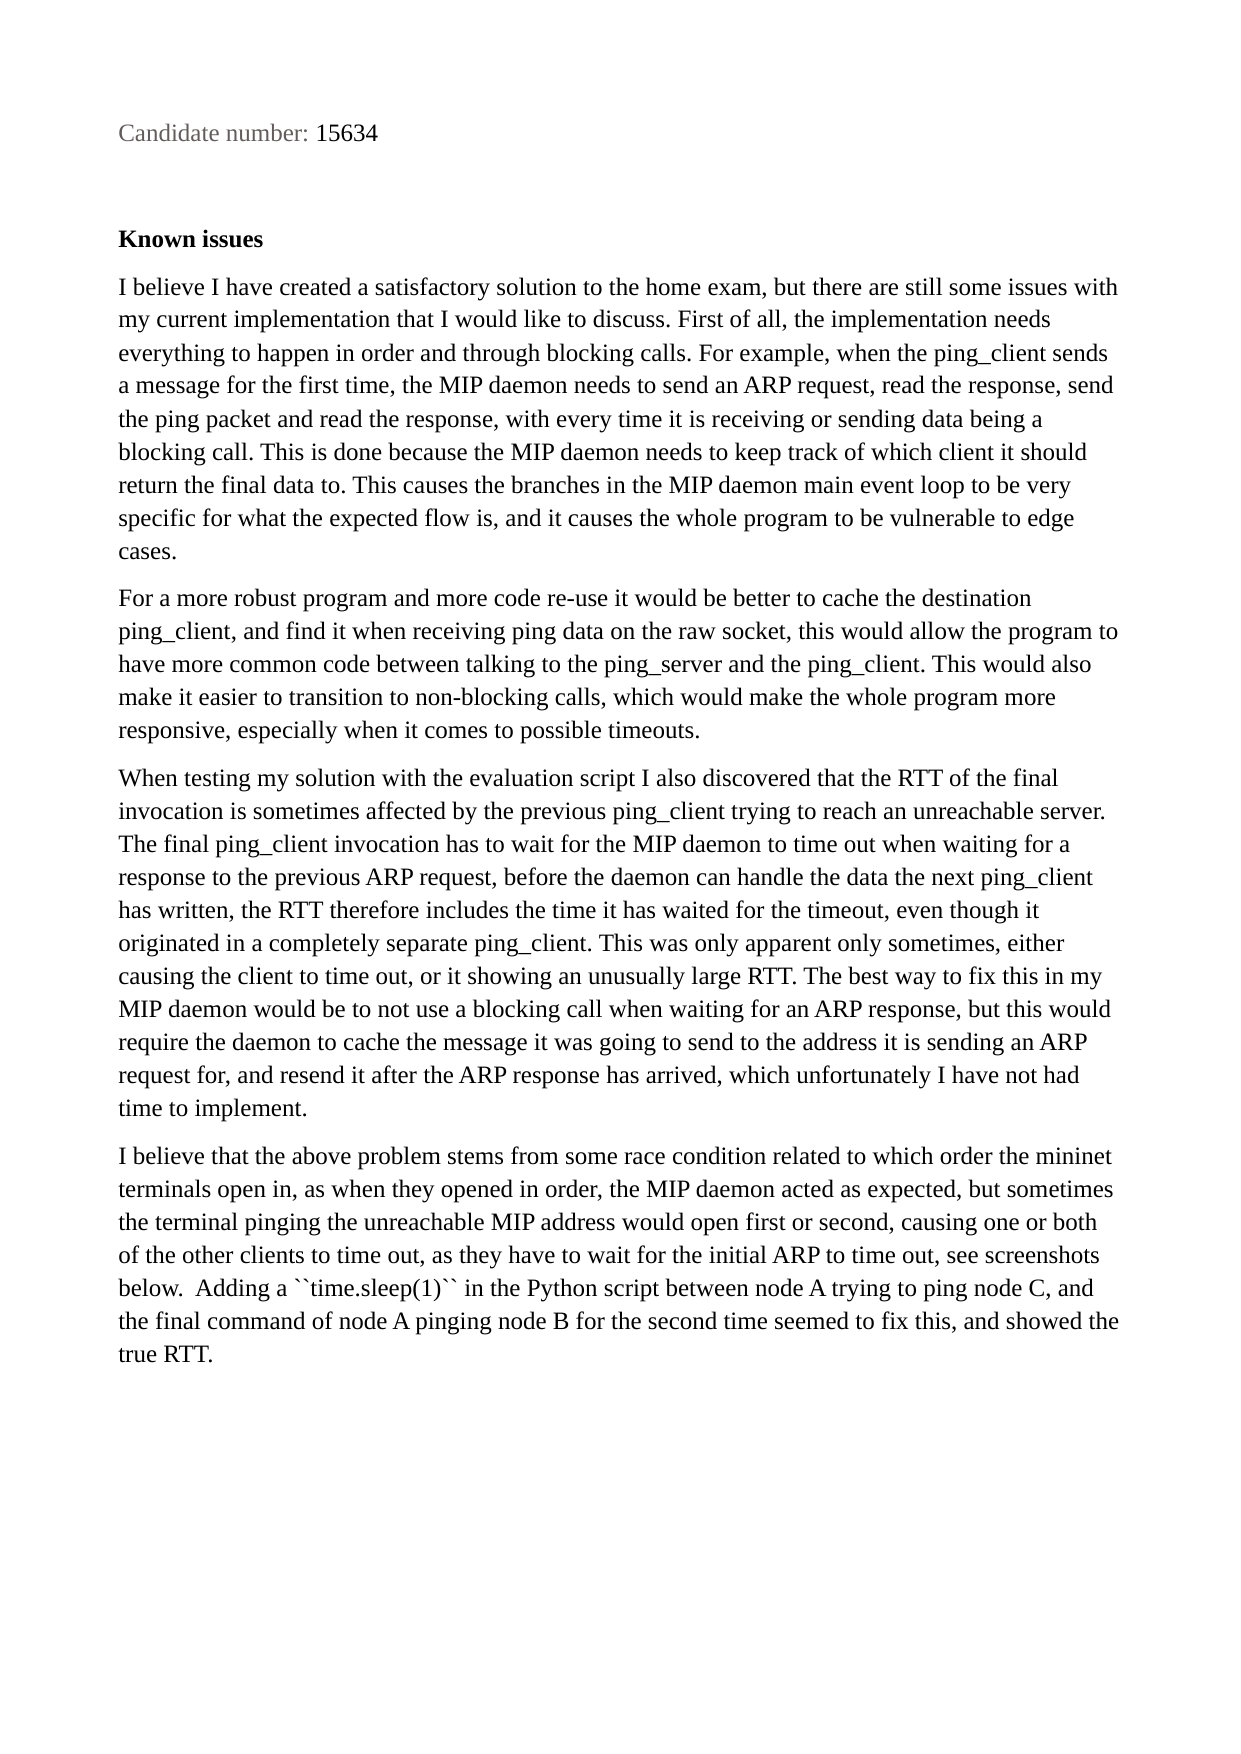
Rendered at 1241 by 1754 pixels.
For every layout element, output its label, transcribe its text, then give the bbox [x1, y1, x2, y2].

text When testing my solution with the evaluation script I also discovered that the RTT of the final invocation is sometimes affected by the previous ping_client trying to reach an unreachable server. The final ping_client invocation has to wait for the MIP daemon to time out when waiting for a response to the previous ARP request, before the daemon can handle the data the next ping_client has written, the RTT therefore includes the time it has waited for the timeout, even though it originated in a completely separate ping_client. This was only apparent only sometimes, either causing the client to time out, or it showing an unusually large RTT. The best way to fix this in my MIP daemon would be to not use a blocking call when waiting for an ARP response, but this would require the daemon to cache the message it was going to send to the address it is sending an ARP request for, and resend it after the ARP response has arrived, which unfortunately I have not had time to implement. [118, 763, 1122, 1122]
text I believe I have created a satisfactory solution to the home exam, but there are still some issues with my current implementation that I would like to discuss. First of all, the implementation needs everything to happen in order and through blocking calls. For example, when the ping_client sends a message for the first time, the MIP daemon needs to send an ARP request, read the response, send the ping packet and read the response, with every time it is receiving or sending data being a blocking call. This is done because the MIP daemon needs to keep track of which client it should return the final data to. This causes the branches in the MIP daemon main event loop to be very specific for what the expected flow is, and it causes the whole program to be vulnerable to edge cases. [118, 272, 1122, 564]
text For a more robust program and more code re-use it would be better to cache the destination ping_client, and find it when receiving ping data on the raw socket, this would allow the program to have more common code between talking to the ping_server and the ping_client. This would also make it easier to transition to non-blocking calls, which would make the whole program more responsive, especially when it comes to possible timeouts. [118, 583, 1122, 744]
text Known issues [118, 224, 1122, 253]
text I believe that the above problem stems from some race condition related to which order the mininet terminals open in, as when they opened in order, the MIP daemon acted as expected, but sometimes the terminal pinging the unreachable MIP address would open first or second, causing one or both of the other clients to time out, as they have to wait for the initial ARP to time out, see screenshots below. Adding a ``time.sleep(1)`` in the Python script between node A trying to ping node C, and the final command of node A pinging node B for the second time seemed to fix this, and showed the true RTT. [118, 1141, 1122, 1368]
